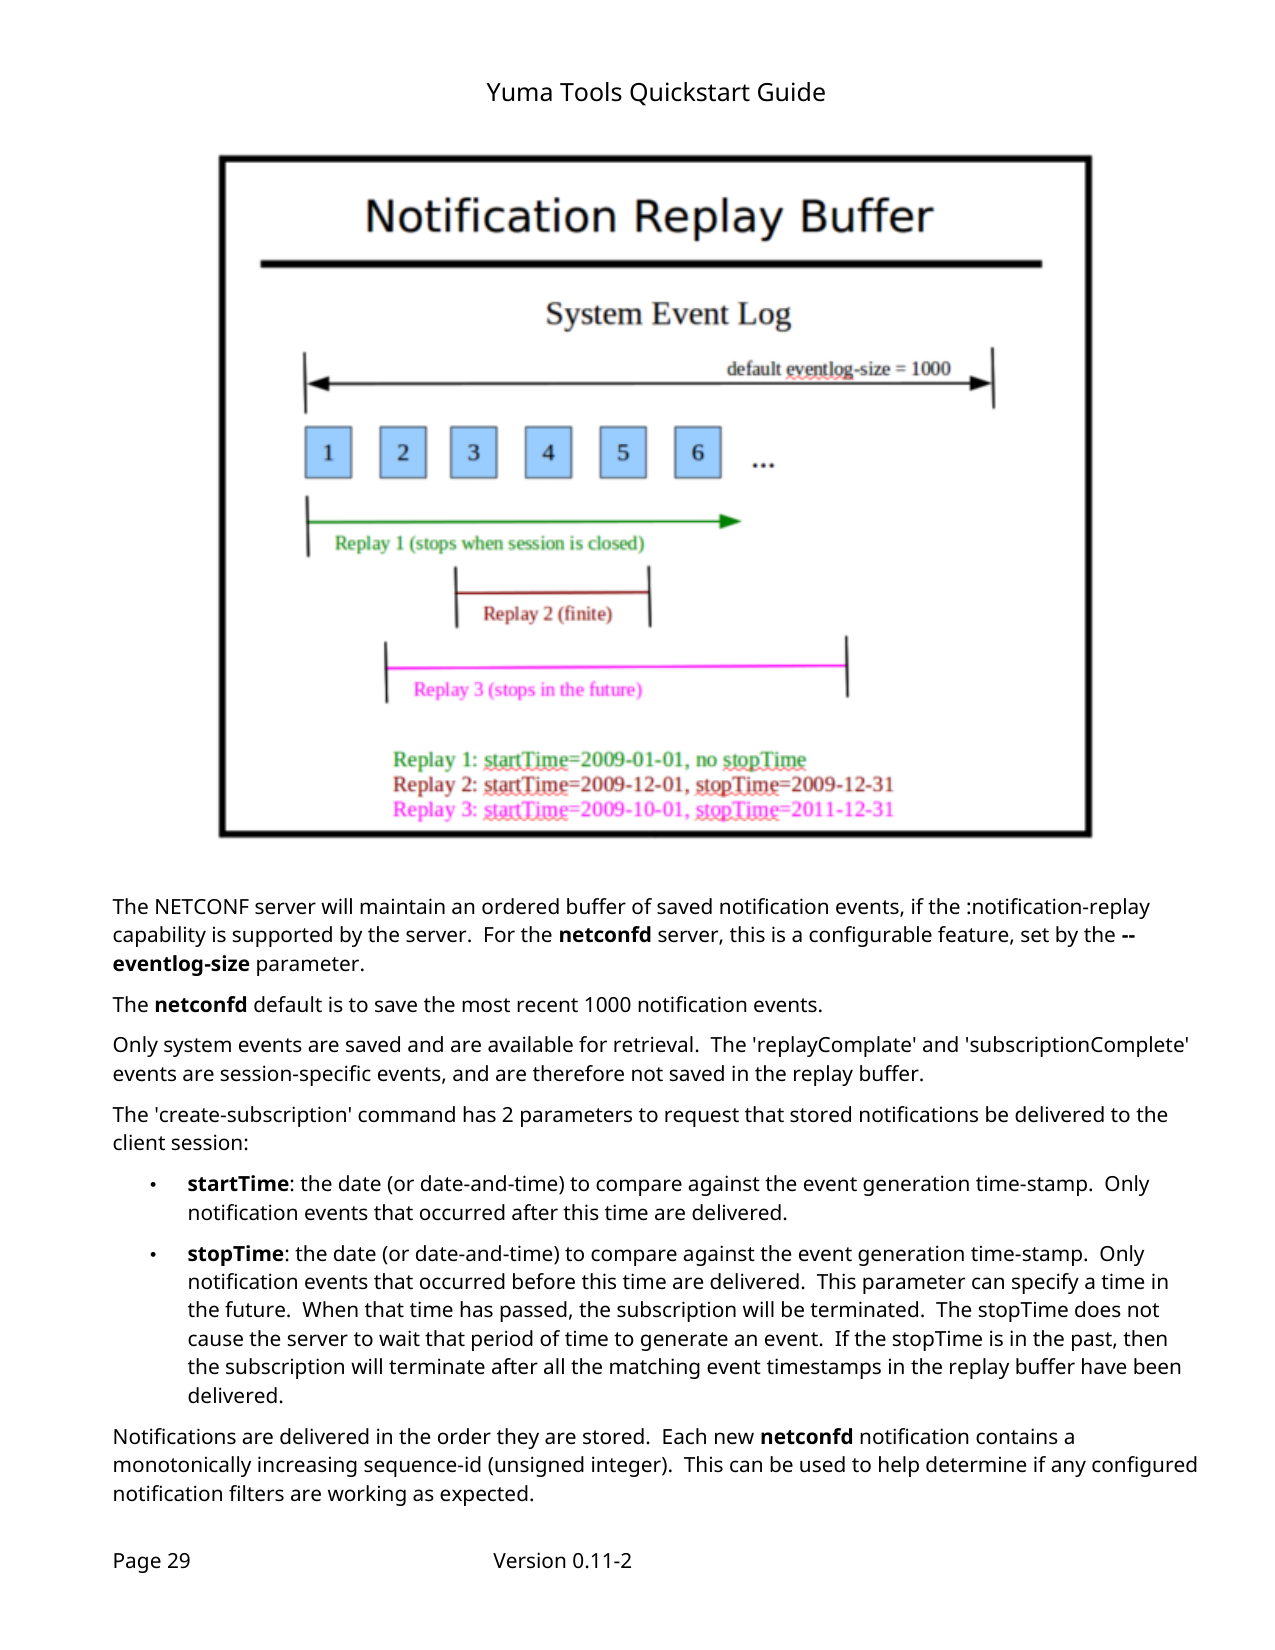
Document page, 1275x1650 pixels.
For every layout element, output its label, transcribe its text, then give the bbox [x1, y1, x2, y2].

text The 'create-subscription' command has 2 parameters to request that stored notifications be delivered to the client session: [112, 1100, 1200, 1157]
text Only system events are saved and are available for retrieval. The 'replayComplate' and 'subscriptionComplete' events are session-specific events, and are therefore not saved in the replay buffer. [112, 1031, 1200, 1087]
text The NETCONF server will maintain an ordered buffer of saved notification events, if the :notification-replay capability is supported by the server. For the netconfd server, this is a configurable feature, set by the --eventlog-size parameter. [112, 892, 1200, 977]
text The netconfd default is to save the most recent 1000 notification events. [112, 990, 1200, 1018]
text Notifications are delivered in the order they are stored. Each new netconfd notification contains a monotonically increasing sequence-id (unsigned integer). This can be used to help determine if any configured notification filters are working as expected. [112, 1422, 1200, 1507]
list stopTime: the date (or date-and-time) to compare against the event generation time-stamp. Only notification events that occurred before this time are delivered. This parameter can specify a time in the future. When that time has passed, the subscription will be terminated. The stopTime does not cause the server to wait that period of time to generate an event. If the stopTime is in the past, then the subscription will terminate after all the matching event timestamps in the replay buffer have been delivered. [150, 1239, 1200, 1409]
list startTime: the date (or date-and-time) to compare against the event generation time-stamp. Only notification events that occurred after this time are delivered. [150, 1169, 1200, 1226]
picture [200, 138, 1113, 851]
